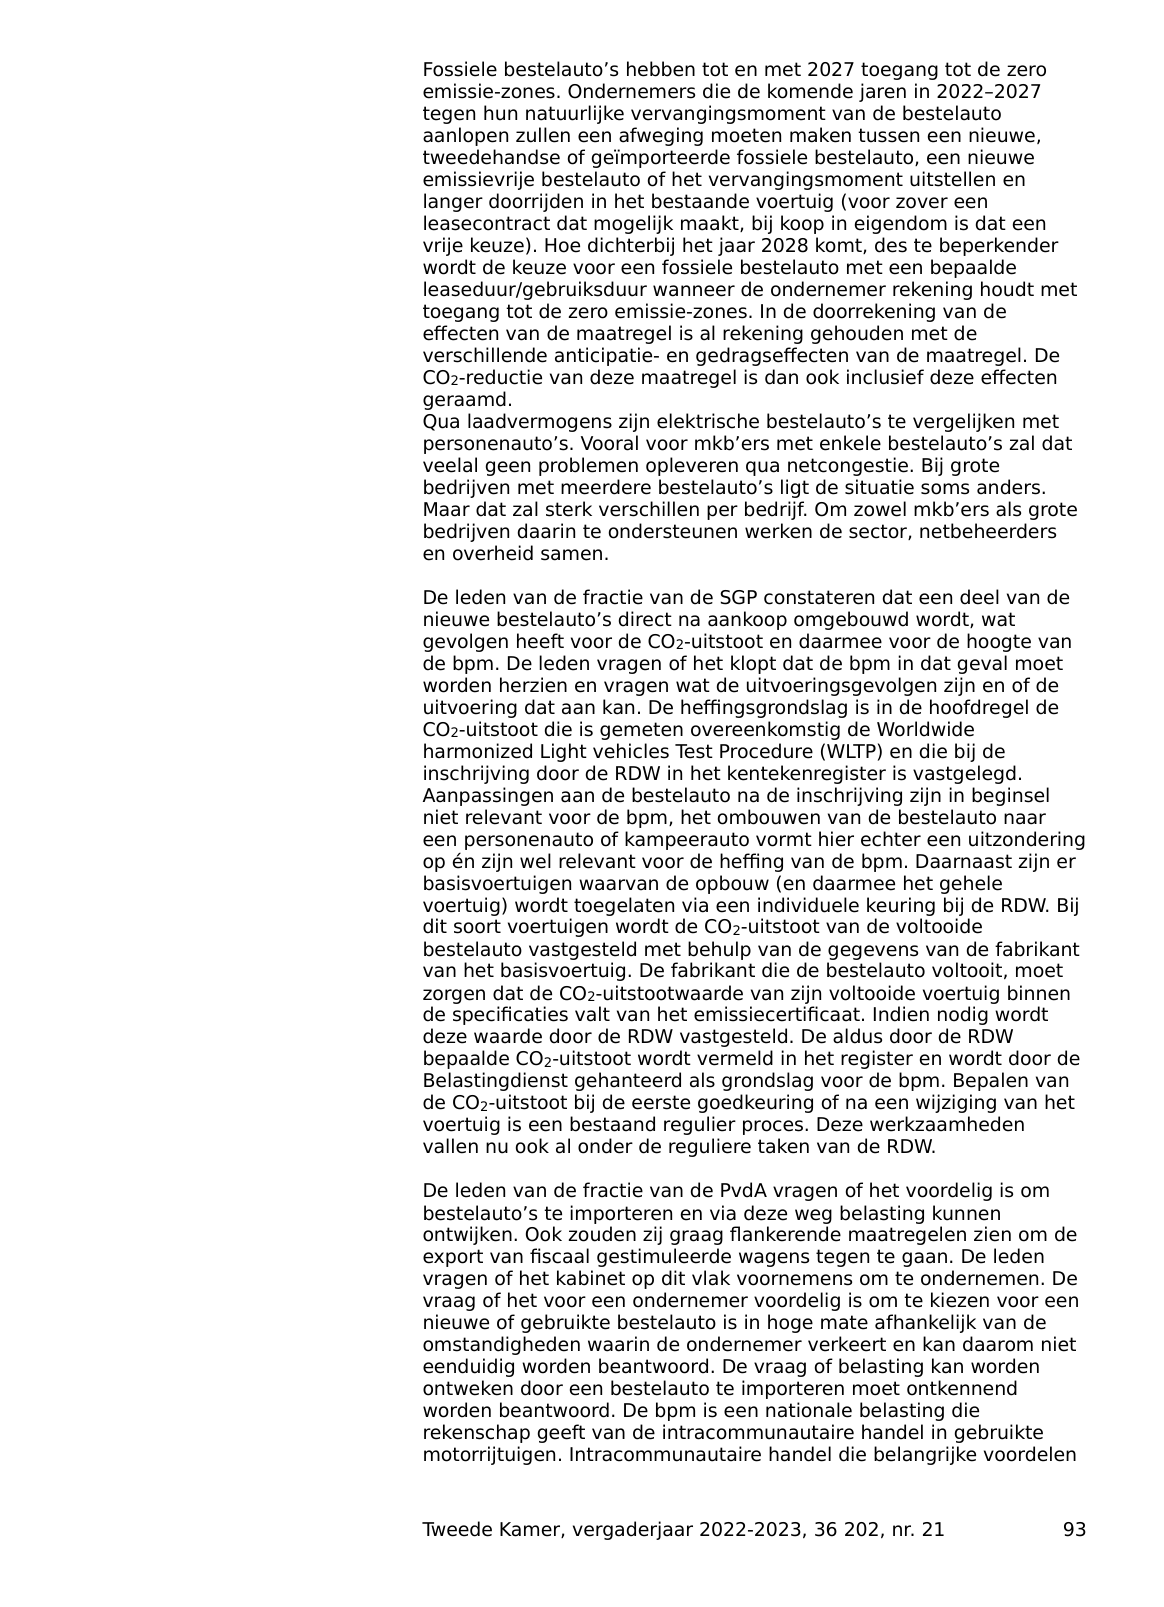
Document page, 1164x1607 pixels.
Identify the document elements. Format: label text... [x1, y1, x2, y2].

text De leden van de fractie van de SGP constateren dat een deel van de nieuwe bestelauto’s direct na aankoop omgebouwd wordt, wat gevolgen heeft voor de CO2-uitstoot en daarmee voor de hoogte van de bpm. De leden vragen of het klopt dat de bpm in dat geval moet worden herzien en vragen wat de uitvoeringsgevolgen zijn en of de uitvoering dat aan kan. De heffingsgrondslag is in de hoofdregel de CO2-uitstoot die is gemeten overeenkomstig de Worldwide harmonized Light vehicles Test Procedure (WLTP) en die bij de inschrijving door de RDW in het kentekenregister is vastgelegd. Aanpassingen aan de bestelauto na de inschrijving zijn in beginsel niet relevant voor de bpm, het ombouwen van de bestelauto naar een personenauto of kampeerauto vormt hier echter een uitzondering op én zijn wel relevant voor de heffing van de bpm. Daarnaast zijn er basisvoertuigen waarvan de opbouw (en daarmee het gehele voertuig) wordt toegelaten via een individuele keuring bij de RDW. Bij dit soort voertuigen wordt de CO2-uitstoot van de voltooide bestelauto vastgesteld met behulp van de gegevens van de fabrikant van het basisvoertuig. De fabrikant die de bestelauto voltooit, moet zorgen dat de CO2-uitstootwaarde van zijn voltooide voertuig binnen de specificaties valt van het emissiecertificaat. Indien nodig wordt deze waarde door de RDW vastgesteld. De aldus door de RDW bepaalde CO2-uitstoot wordt vermeld in het register en wordt door de Belastingdienst gehanteerd als grondslag voor de bpm. Bepalen van de CO2-uitstoot bij de eerste goedkeuring of na een wijziging van het voertuig is een bestaand regulier proces. Deze werkzaamheden vallen nu ook al onder de reguliere taken van de RDW. [422, 587, 1087, 1158]
text Fossiele bestelauto’s hebben tot en met 2027 toegang tot de zero emissie-zones. Ondernemers die de komende jaren in 2022–2027 tegen hun natuurlijke vervangingsmoment van de bestelauto aanlopen zullen een afweging moeten maken tussen een nieuwe, tweedehandse of geïmporteerde fossiele bestelauto, een nieuwe emissievrije bestelauto of het vervangingsmoment uitstellen en langer doorrijden in het bestaande voertuig (voor zover een leasecontract dat mogelijk maakt, bij koop in eigendom is dat een vrije keuze). Hoe dichterbij het jaar 2028 komt, des te beperkender wordt de keuze voor een fossiele bestelauto met een bepaalde leaseduur/gebruiksduur wanneer de ondernemer rekening houdt met toegang tot de zero emissie-zones. In de doorrekening van de effecten van de maatregel is al rekening gehouden met de verschillende anticipatie- en gedragseffecten van de maatregel. De CO2-reductie van deze maatregel is dan ook inclusief deze effecten geraamd. [422, 59, 1087, 411]
text De leden van de fractie van de PvdA vragen of het voordelig is om bestelauto’s te importeren en via deze weg belasting kunnen ontwijken. Ook zouden zij graag flankerende maatregelen zien om de export van fiscaal gestimuleerde wagens tegen te gaan. De leden vragen of het kabinet op dit vlak voornemens om te ondernemen. De vraag of het voor een ondernemer voordelig is om te kiezen voor een nieuwe of gebruikte bestelauto is in hoge mate afhankelijk van de omstandigheden waarin de ondernemer verkeert en kan daarom niet eenduidig worden beantwoord. De vraag of belasting kan worden ontweken door een bestelauto te importeren moet ontkennend worden beantwoord. De bpm is een nationale belasting die rekenschap geeft van de intracommunautaire handel in gebruikte motorrijtuigen. Intracommunautaire handel die belangrijke voordelen [422, 1180, 1087, 1466]
text Qua laadvermogens zijn elektrische bestelauto’s te vergelijken met personenauto’s. Vooral voor mkb’ers met enkele bestelauto’s zal dat veelal geen problemen opleveren qua netcongestie. Bij grote bedrijven met meerdere bestelauto’s ligt de situatie soms anders. Maar dat zal sterk verschillen per bedrijf. Om zowel mkb’ers als grote bedrijven daarin te ondersteunen werken de sector, netbeheerders en overheid samen. [422, 411, 1087, 564]
